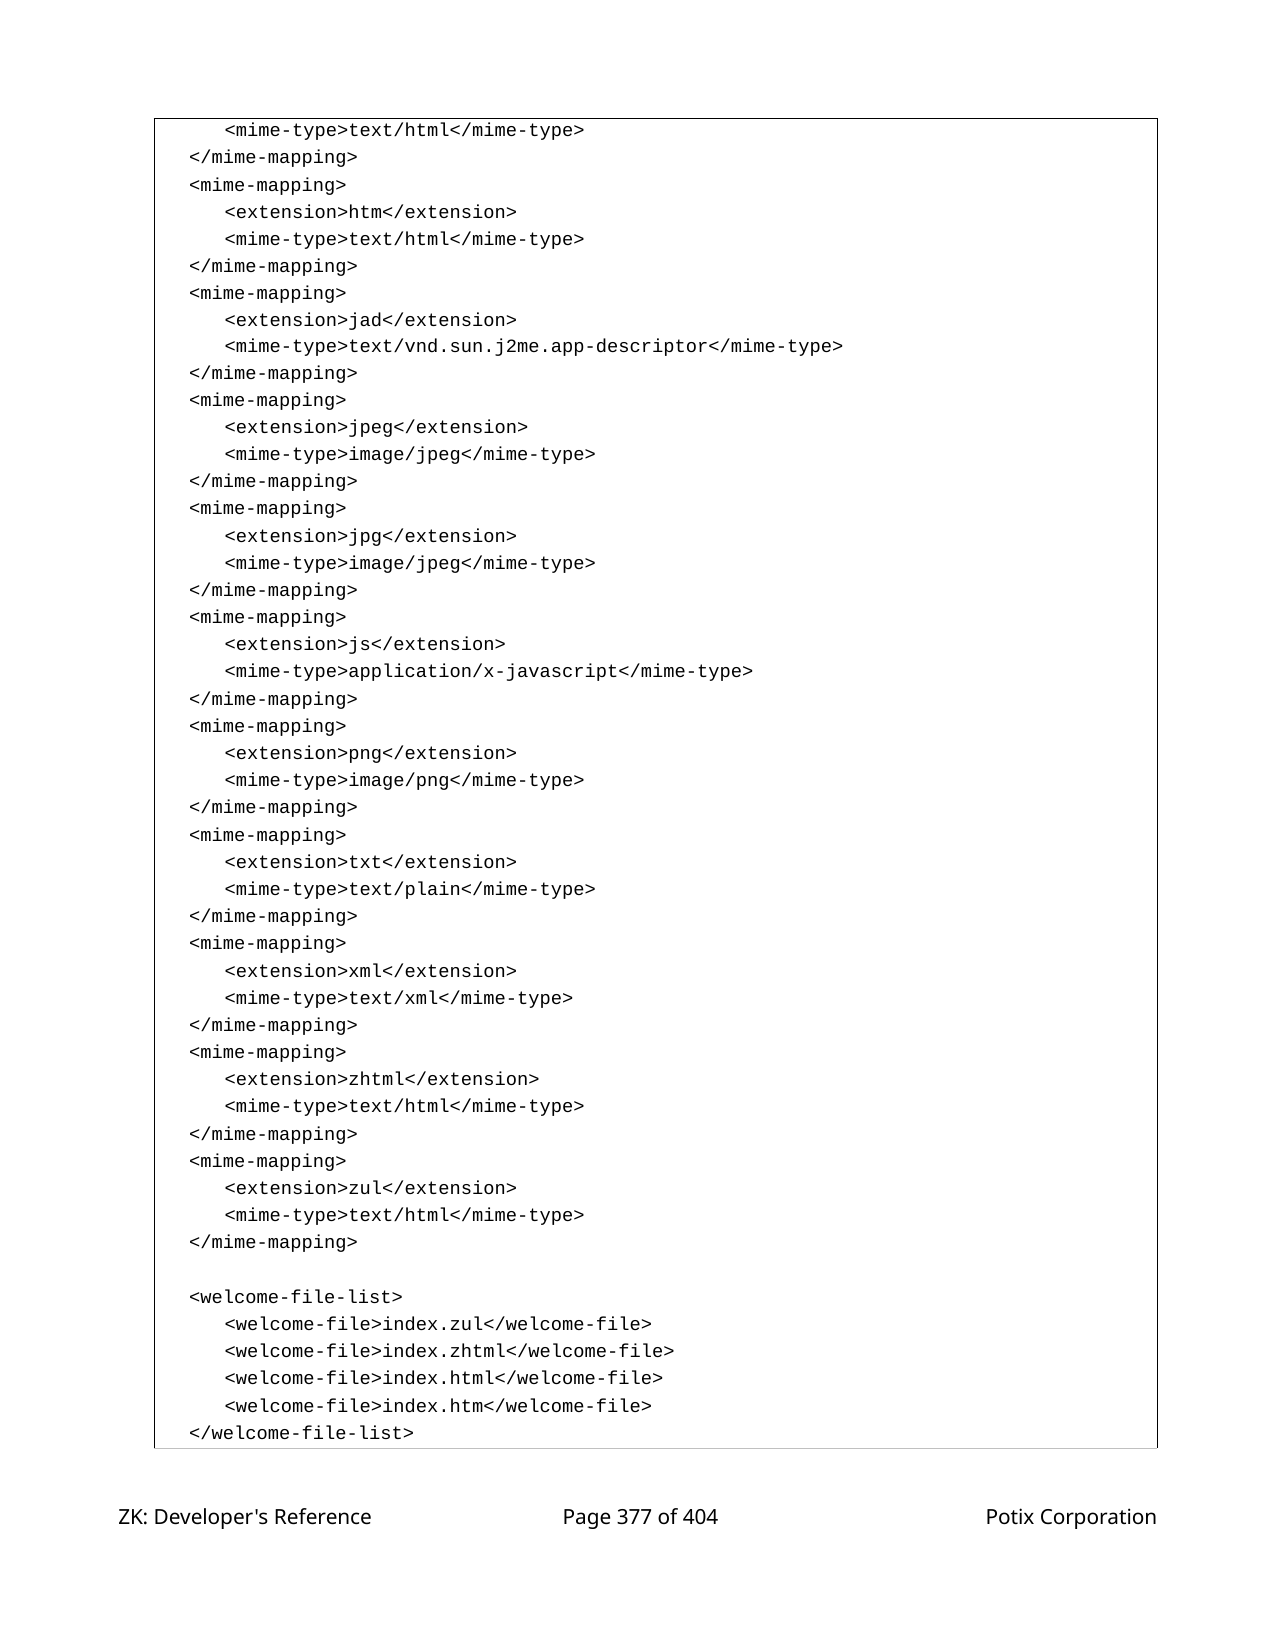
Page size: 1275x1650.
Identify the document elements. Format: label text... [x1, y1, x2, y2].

text <mime-mapping> [155, 1040, 1157, 1064]
text </mime-mapping> [155, 1122, 1157, 1146]
text </mime-mapping> [155, 687, 1157, 711]
text <mime-mapping> [155, 931, 1157, 956]
text <mime-type>text/plain</mime-type> [155, 877, 1157, 901]
text <extension>zhtml</extension> [155, 1067, 1157, 1091]
text </welcome-file-list> [155, 1421, 1157, 1448]
text <mime-mapping> [155, 714, 1157, 738]
text <mime-mapping> [155, 172, 1157, 197]
text </mime-mapping> [155, 254, 1157, 278]
text <mime-mapping> [155, 1149, 1157, 1173]
text <mime-type>application/x-javascript</mime-type> [155, 659, 1157, 684]
text <extension>jpg</extension> [155, 523, 1157, 548]
text <mime-mapping> <extension>jad</extension> <mime-type>text/vnd.sun.j2me.app-descriptor</mime-type> </mime-mapping> <mime-mapping> [155, 281, 1157, 412]
text <mime-type>text/html</mime-type> [155, 1094, 1157, 1119]
text </mime-mapping> [155, 469, 1157, 493]
text <mime-type>text/html</mime-type> [155, 1203, 1157, 1227]
text <mime-type>image/jpeg</mime-type> [155, 551, 1157, 575]
text <mime-mapping> [155, 605, 1157, 629]
text <welcome-file>index.html</welcome-file> [155, 1366, 1157, 1391]
text <welcome-file-list> [155, 1285, 1157, 1309]
text <extension>htm</extension> [155, 200, 1157, 224]
text </mime-mapping> [155, 1230, 1157, 1254]
text <extension>js</extension> [155, 632, 1157, 656]
text <mime-mapping> [155, 822, 1157, 847]
text <mime-type>image/png</mime-type> [155, 768, 1157, 792]
text </mime-mapping> [155, 578, 1157, 602]
text <extension>xml</extension> [155, 958, 1157, 983]
text <welcome-file>index.zhtml</welcome-file> [155, 1339, 1157, 1363]
text </mime-mapping> [155, 1013, 1157, 1037]
text <mime-type>text/xml</mime-type> [155, 986, 1157, 1010]
text </mime-mapping> [155, 904, 1157, 928]
text </mime-mapping> [155, 795, 1157, 819]
text <extension>txt</extension> [155, 850, 1157, 874]
text <mime-type>image/jpeg</mime-type> [155, 442, 1157, 466]
text <extension>zul</extension> [155, 1176, 1157, 1200]
text <extension>jpeg</extension> [155, 415, 1157, 439]
text <mime-mapping> [155, 496, 1157, 521]
text <welcome-file>index.zul</welcome-file> [155, 1312, 1157, 1336]
text <mime-type>text/html</mime-type> [155, 227, 1157, 251]
text <extension>png</extension> [155, 741, 1157, 765]
text <welcome-file>index.htm</welcome-file> [155, 1393, 1157, 1418]
text <mime-type>text/html</mime-type> [155, 119, 1157, 142]
text </mime-mapping> [155, 145, 1157, 169]
